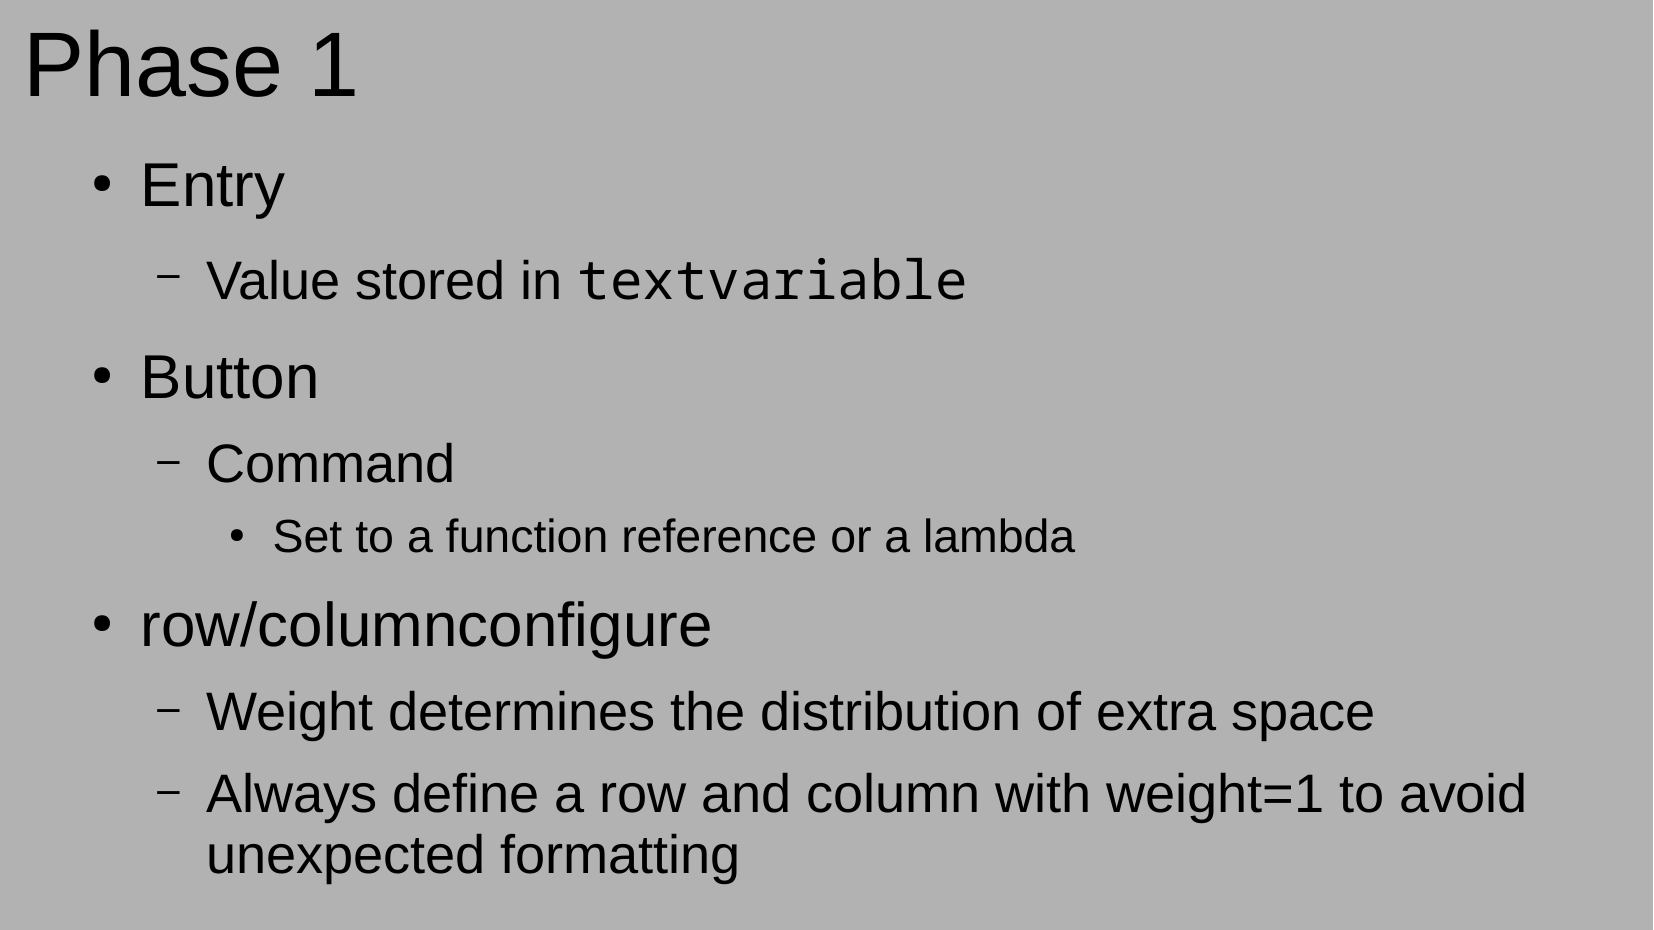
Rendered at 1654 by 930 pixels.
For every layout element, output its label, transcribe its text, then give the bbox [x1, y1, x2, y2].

list Entry Value stored in textvariable Button Command Set to a function reference or a lambda row/columnconfigure Weight determines the distribution of extra space Always define a row and column with weight=1 to avoid unexpected formatting [75, 150, 1636, 886]
title Phase 1 [23, 11, 1588, 119]
